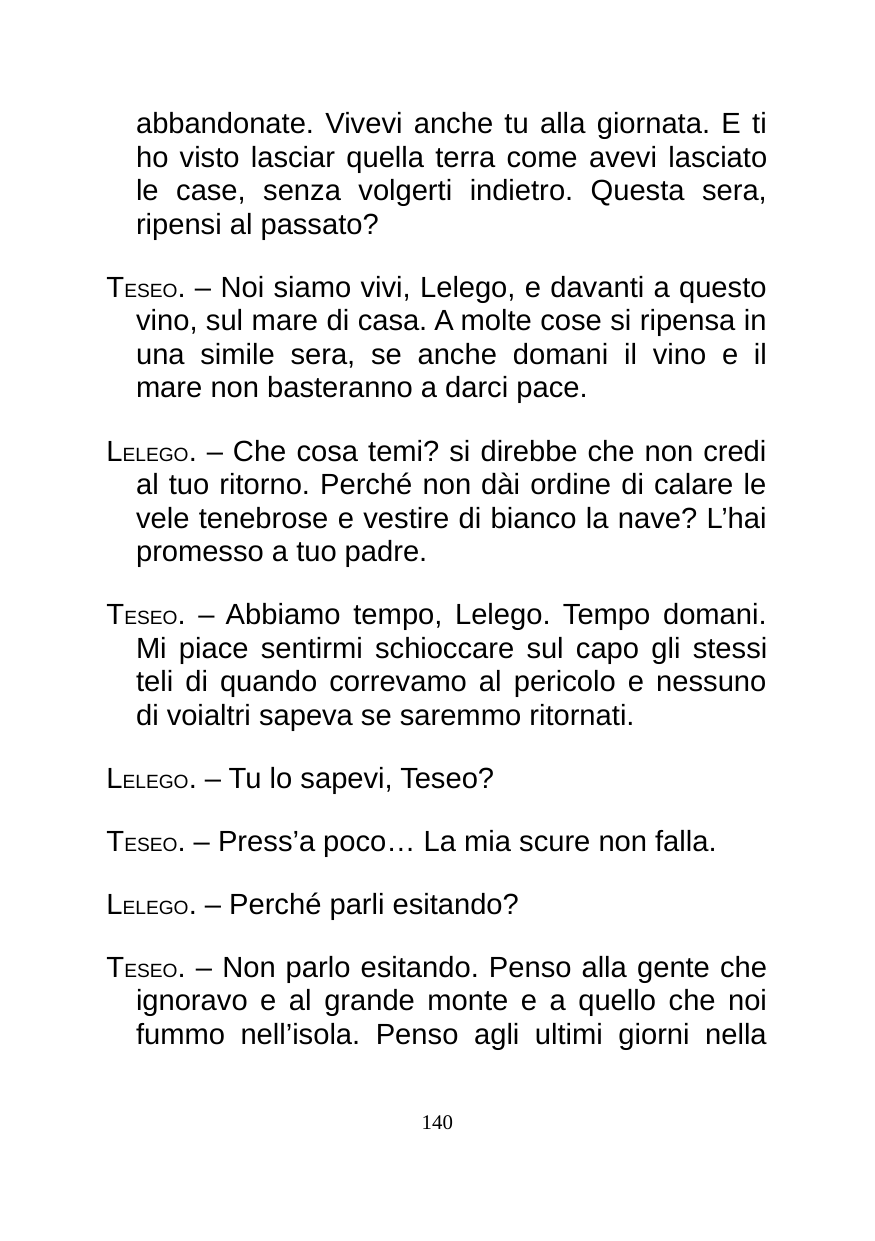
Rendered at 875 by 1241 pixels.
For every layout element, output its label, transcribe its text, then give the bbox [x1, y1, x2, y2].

text abbandonate. Vivevi anche tu alla giornata. E ti ho visto lasciar quella terra come avevi lasciato le case, senza volgerti indietro. Questa sera, ripensi al passato? [106, 106, 768, 240]
text Teseo. – Noi siamo vivi, Lelego, e davanti a questo vino, sul mare di casa. A molte cose si ripensa in una simile sera, se anche domani il vino e il mare non basteranno a darci pace. [106, 270, 768, 404]
text Teseo. – Press’a poco… La mia scure non falla. [106, 824, 768, 857]
text Lelego. – Tu lo sapevi, Teseo? [106, 761, 768, 794]
text Lelego. – Perché parli esitando? [106, 887, 768, 920]
text Lelego. – Che cosa temi? si direbbe che non credi al tuo ritorno. Perché non dài ordine di calare le vele tenebrose e vestire di bianco la nave? L’hai promesso a tuo padre. [106, 433, 768, 568]
text Teseo. – Abbiamo tempo, Lelego. Tempo domani. Mi piace sentirmi schioccare sul capo gli stessi teli di quando correvamo al pericolo e nessuno di voialtri sapeva se saremmo ritornati. [106, 597, 768, 731]
text Teseo. – Non parlo esitando. Penso alla gente che ignoravo e al grande monte e a quello che noi fummo nell’isola. Penso agli ultimi giorni nella [106, 950, 768, 1051]
